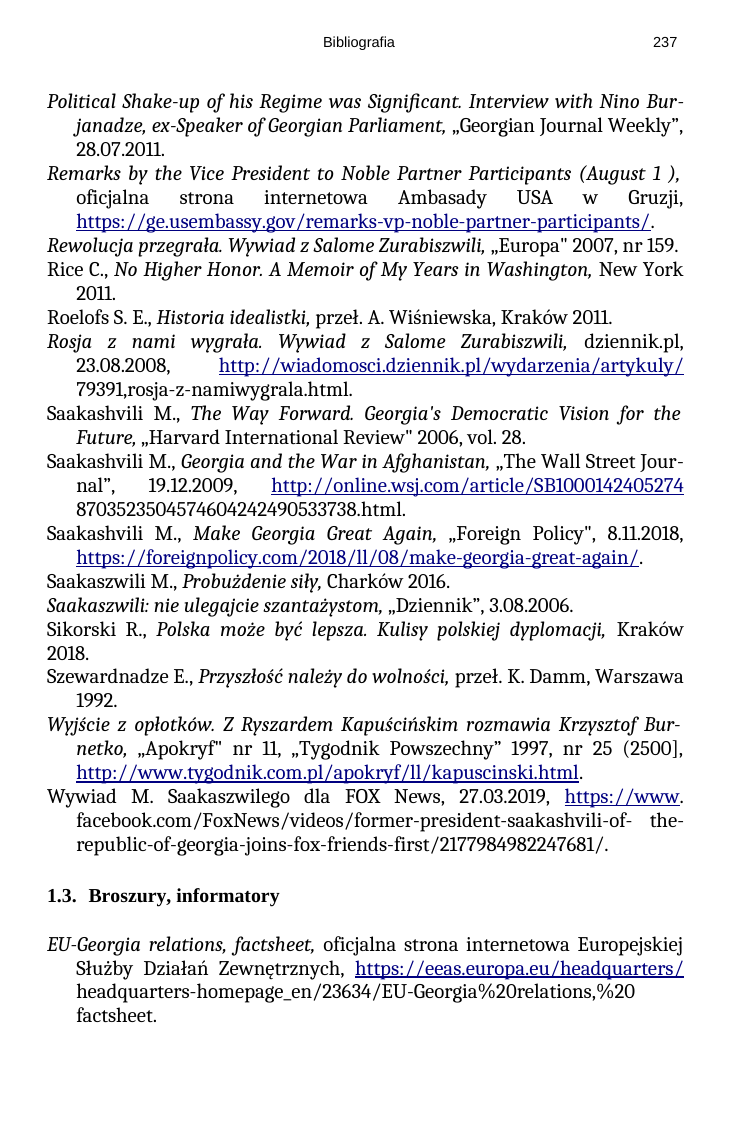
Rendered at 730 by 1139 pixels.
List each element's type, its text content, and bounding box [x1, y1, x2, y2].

text Saakashvili M., Make Georgia Great Again, „Foreign Policy", 8.11.2018, https://foreignpolicy.com/2018/ll/08/make-georgia-great-again/. [47, 521, 684, 569]
text EU-Georgia relations, factsheet, oficjalna strona internetowa Europejskiej Służby Działań Zewnętrznych, https://eeas.europa.eu/headquarters/ headquarters-homepage_en/23634/EU-Georgia%20relations,%20 factsheet. [47, 932, 684, 1028]
text Saakashvili M., The Way Forward. Georgia's Democratic Vision for the Future, „Harvard International Review" 2006, vol. 28. [47, 402, 684, 449]
text Sikorski R., Polska może być lepsza. Kulisy polskiej dyplomacji, Kraków 2018. [47, 617, 684, 665]
text Roelofs S. E., Historia idealistki, przeł. A. Wiśniewska, Kraków 2011. [47, 306, 684, 330]
text Saakaszwili: nie ulegajcie szantażystom, „Dziennik”, 3.08.2006. [47, 593, 684, 617]
list Broszury, informatory [47, 884, 684, 907]
text Bibliografia [323, 34, 409, 50]
text 237 [653, 34, 683, 50]
text Political Shake-up of his Regime was Significant. Interview with Nino Bur­janadze, ex-Speaker of Georgian Parliament, „Georgian Journal Weekly”, 28.07.2011. [47, 90, 684, 162]
text Wywiad M. Saakaszwilego dla FOX News, 27.03.2019, https://www. facebook.com/FoxNews/videos/former-president-saakashvili-of- the-republic-of-georgia-joins-fox-friends-first/2177984982247681/. [47, 785, 684, 857]
text Saakaszwili M., Probużdenie siły, Charków 2016. [47, 569, 684, 593]
text Remarks by the Vice President to Noble Partner Participants (August 1 ), oficjalna strona internetowa Ambasady USA w Gruzji, https://ge.usembassy.gov/remarks-vp-noble-partner-participants/. [47, 162, 684, 234]
text Szewardnadze E., Przyszłość należy do wolności, przeł. K. Damm, War­szawa 1992. [47, 665, 684, 713]
text Rice C., No Higher Honor. A Memoir of My Years in Washington, New York 2011. [47, 258, 684, 306]
text Rosja z nami wygrała. Wywiad z Salome Zurabiszwili, dziennik.pl, 23.08.2008, http://wiadomosci.dziennik.pl/wydarzenia/artykuly/ 79391,rosja-z-namiwygrala.html. [47, 330, 684, 402]
text Wyjście z opłotków. Z Ryszardem Kapuścińskim rozmawia Krzysztof Bur- netko, „Apokryf" nr 11, „Tygodnik Powszechny” 1997, nr 25 (2500], http://www.tygodnik.com.pl/apokryf/ll/kapuscinski.html. [47, 713, 684, 785]
text Rewolucja przegrała. Wywiad z Salome Zurabiszwili, „Europa" 2007, nr 159. [47, 234, 684, 258]
text Saakashvili M., Georgia and the War in Afghanistan, „The Wall Street Jour­nal”, 19.12.2009, http://online.wsj.com/article/SB1000142405274 8703523504574604242490533738.html. [47, 449, 684, 521]
